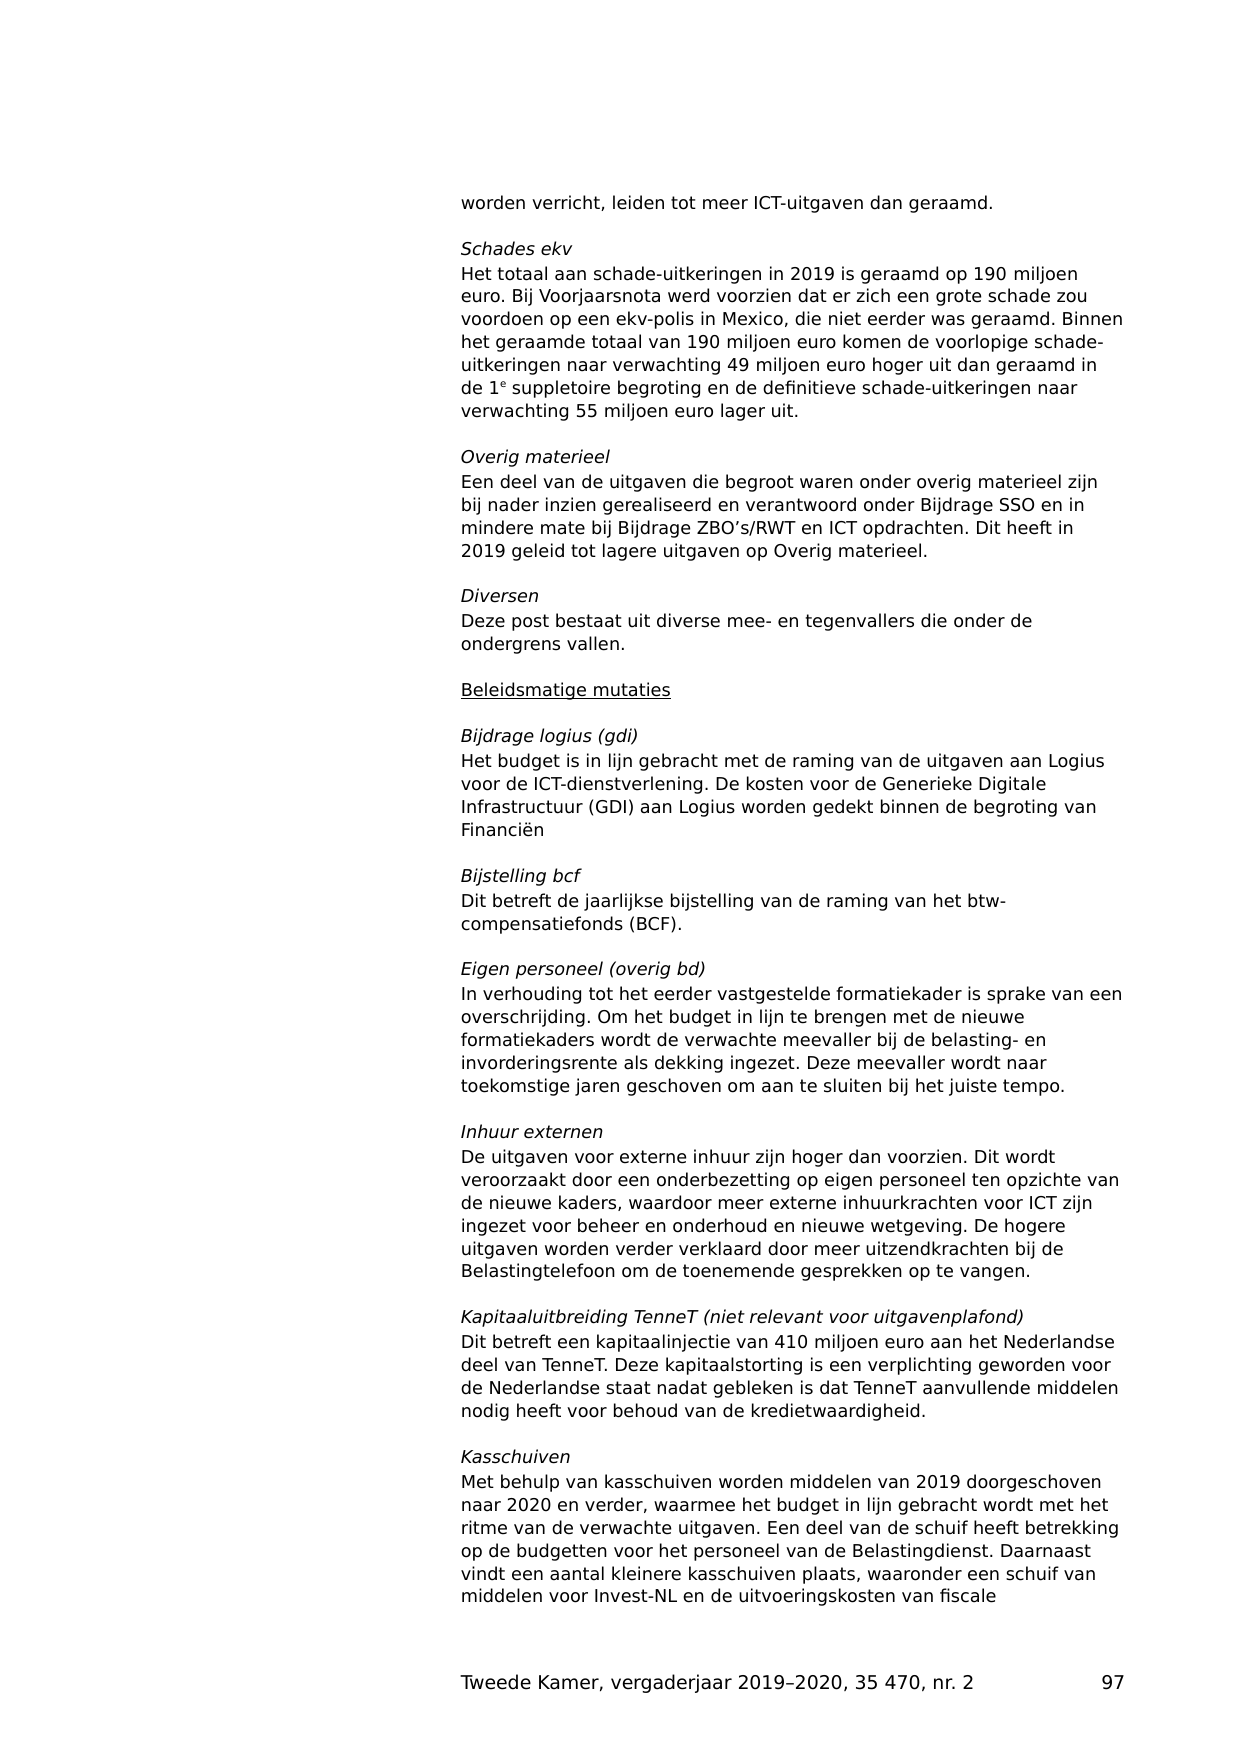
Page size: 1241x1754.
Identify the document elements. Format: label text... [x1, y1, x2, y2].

text Bijdrage logius (gdi) [461, 724, 1125, 747]
text Overig materieel [461, 445, 1125, 468]
text Kasschuiven [461, 1445, 1125, 1468]
text Bijstelling bcf [461, 864, 1125, 887]
text Met behulp van kasschuiven worden middelen van 2019 doorgeschoven naar 2020 en verder, waarmee het budget in lijn gebracht wordt met het ritme van de verwachte uitgaven. Een deel van de schuif heeft betrekking op de budgetten voor het personeel van de Belastingdienst. Daarnaast vindt een aantal kleinere kasschuiven plaats, waaronder een schuif van middelen voor Invest-NL en de uitvoeringskosten van fiscale [461, 1470, 1125, 1607]
text Inhuur externen [461, 1120, 1125, 1143]
text Dit betreft een kapitaalinjectie van 410 miljoen euro aan het Nederlandse deel van TenneT. Deze kapitaalstorting is een verplichting geworden voor de Nederlandse staat nadat gebleken is dat TenneT aanvullende middelen nodig heeft voor behoud van de kredietwaardigheid. [461, 1330, 1125, 1422]
text Een deel van de uitgaven die begroot waren onder overig materieel zijn bij nader inzien gerealiseerd en verantwoord onder Bijdrage SSO en in mindere mate bij Bijdrage ZBO’s/RWT en ICT opdrachten. Dit heeft in 2019 geleid tot lagere uitgaven op Overig materieel. [461, 470, 1125, 562]
text Het budget is in lijn gebracht met de raming van de uitgaven aan Logius voor de ICT-dienstverlening. De kosten voor de Generieke Digitale Infrastructuur (GDI) aan Logius worden gedekt binnen de begroting van Financiën [461, 749, 1125, 841]
text Eigen personeel (overig bd) [461, 957, 1125, 980]
text Deze post bestaat uit diverse mee- en tegenvallers die onder de ondergrens vallen. [461, 609, 1125, 655]
text Diversen [461, 584, 1125, 607]
text Kapitaaluitbreiding TenneT (niet relevant voor uitgavenplafond) [461, 1305, 1125, 1328]
text Beleidsmatige mutaties [461, 678, 1125, 701]
text De uitgaven voor externe inhuur zijn hoger dan voorzien. Dit wordt veroorzaakt door een onderbezetting op eigen personeel ten opzichte van de nieuwe kaders, waardoor meer externe inhuurkrachten voor ICT zijn ingezet voor beheer en onderhoud en nieuwe wetgeving. De hogere uitgaven worden verder verklaard door meer uitzendkrachten bij de Belastingtelefoon om de toenemende gesprekken op te vangen. [461, 1145, 1125, 1282]
text Dit betreft de jaarlijkse bijstelling van de raming van het btw-compensatiefonds (BCF). [461, 889, 1125, 934]
text Het totaal aan schade-uitkeringen in 2019 is geraamd op 190 miljoen euro. Bij Voorjaarsnota werd voorzien dat er zich een grote schade zou voordoen op een ekv-polis in Mexico, die niet eerder was geraamd. Binnen het geraamde totaal van 190 miljoen euro komen de voorlopige schade-uitkeringen naar verwachting 49 miljoen euro hoger uit dan geraamd in de 1e suppletoire begroting en de definitieve schade-uitkeringen naar verwachting 55 miljoen euro lager uit. [461, 262, 1125, 422]
text worden verricht, leiden tot meer ICT-uitgaven dan geraamd. [461, 191, 1125, 214]
text In verhouding tot het eerder vastgestelde formatiekader is sprake van een overschrijding. Om het budget in lijn te brengen met de nieuwe formatiekaders wordt de verwachte meevaller bij de belasting- en invorderingsrente als dekking ingezet. Deze meevaller wordt naar toekomstige jaren geschoven om aan te sluiten bij het juiste tempo. [461, 982, 1125, 1097]
text Schades ekv [461, 237, 1125, 259]
